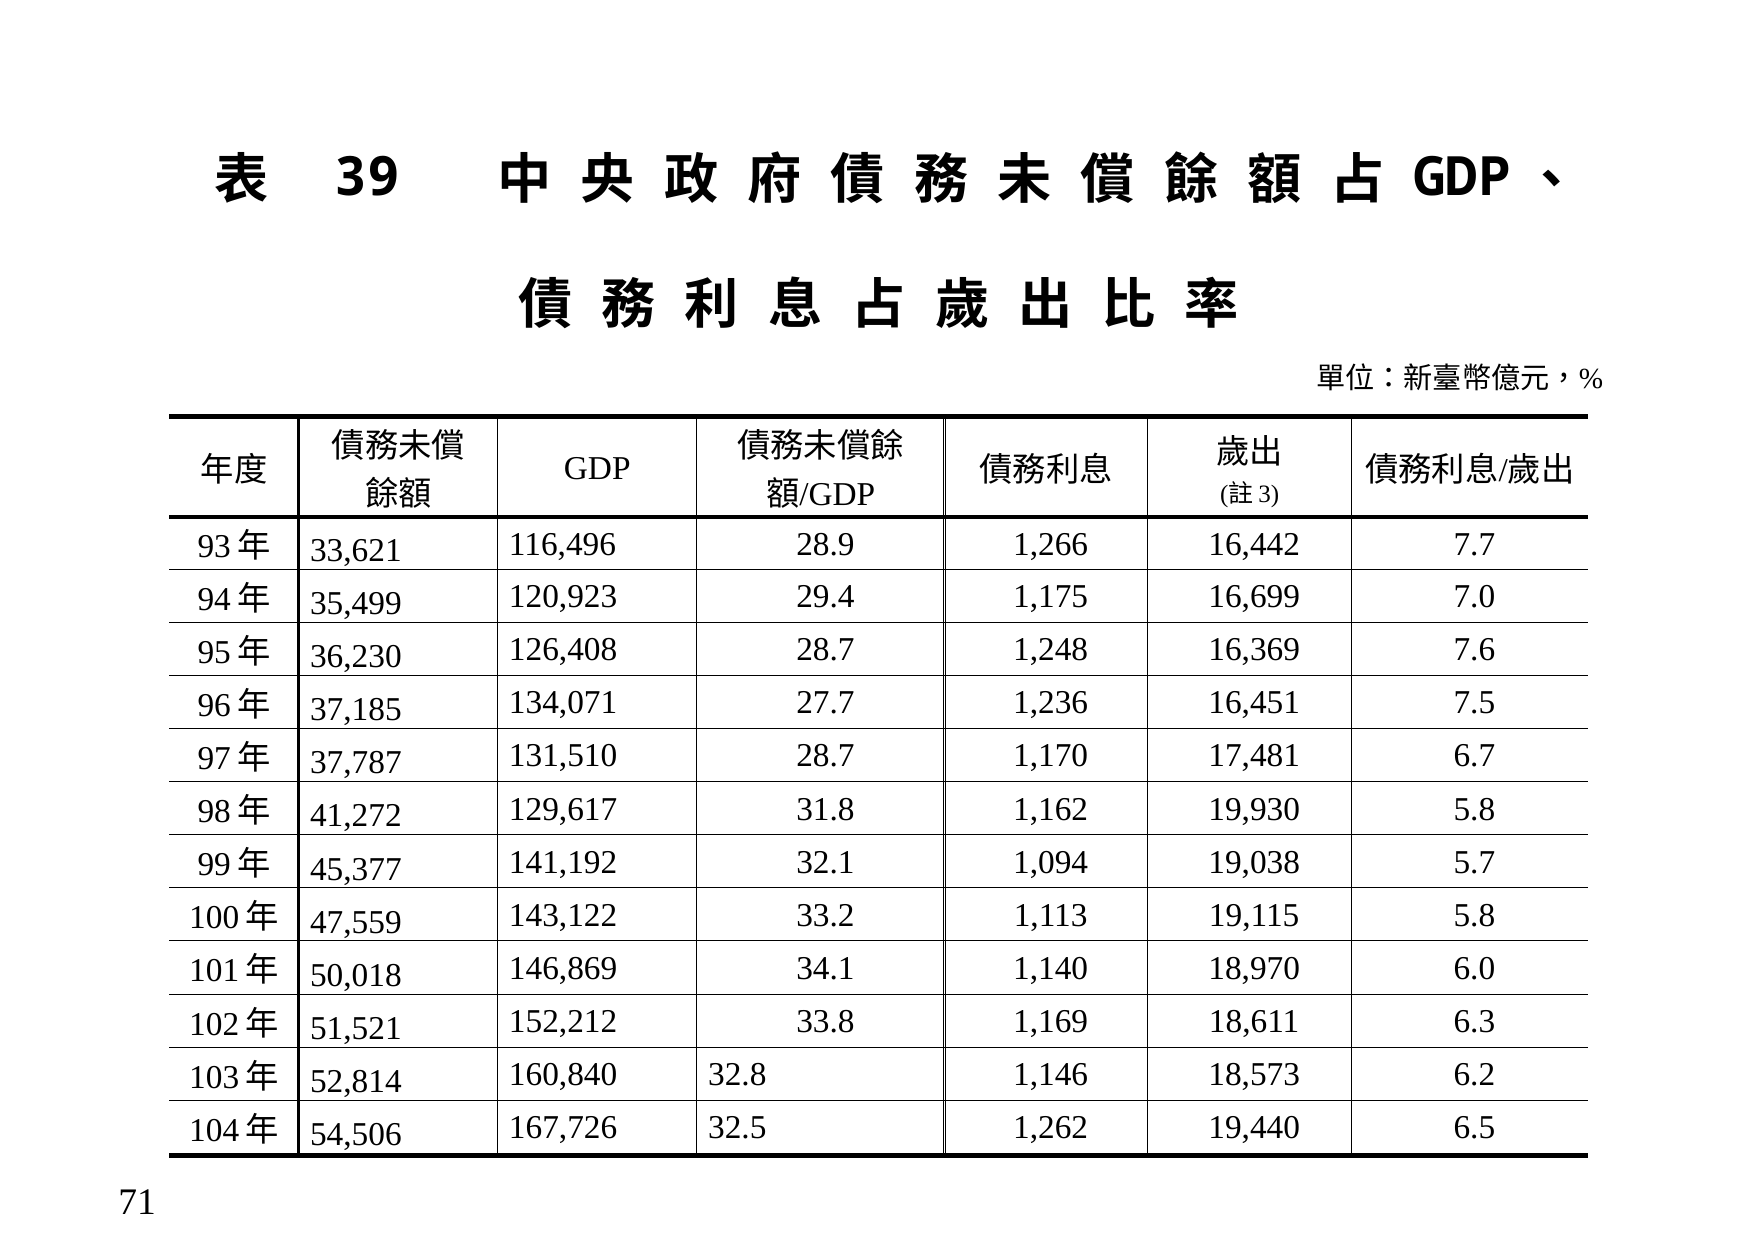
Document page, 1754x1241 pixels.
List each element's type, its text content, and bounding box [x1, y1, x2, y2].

table_cell 28.9 [697, 519, 943, 568]
table_cell 131,510 [498, 729, 696, 781]
table_cell 16,442 [1148, 519, 1351, 568]
table_cell 54,506 [300, 1101, 497, 1153]
table_cell 146,869 [498, 941, 696, 993]
table_cell 5.7 [1352, 835, 1588, 887]
table_cell 35,499 [300, 570, 497, 622]
table_header 債務未償 餘額 [300, 419, 497, 515]
table_cell 1,169 [946, 995, 1147, 1047]
table_cell 27.7 [697, 676, 943, 728]
table_cell 98年 [169, 782, 297, 834]
table_cell 1,175 [946, 570, 1147, 622]
table_header 債務利息/歲出 [1352, 419, 1588, 515]
table_cell 7.7 [1352, 519, 1588, 568]
table_cell 134,071 [498, 676, 696, 728]
table_header GDP [498, 419, 696, 515]
table_cell 52,814 [300, 1048, 497, 1100]
subtitle 表39 中央政府債務未償餘額占GDP、債務利息占歲出比率 [128, 102, 1628, 352]
table_cell 103年 [169, 1048, 297, 1100]
table_cell 50,018 [300, 941, 497, 993]
table_cell 1,094 [946, 835, 1147, 887]
table_cell 5.8 [1352, 782, 1588, 834]
table_cell 96年 [169, 676, 297, 728]
table_cell 6.0 [1352, 941, 1588, 993]
table_cell 141,192 [498, 835, 696, 887]
table_cell 1,262 [946, 1101, 1147, 1153]
table_cell 28.7 [697, 623, 943, 675]
table_cell 37,787 [300, 729, 497, 781]
table_cell 41,272 [300, 782, 497, 834]
table_cell 19,440 [1148, 1101, 1351, 1153]
table_cell 32.8 [697, 1048, 943, 1100]
table_cell 18,970 [1148, 941, 1351, 993]
table_cell 6.2 [1352, 1048, 1588, 1100]
table_cell 116,496 [498, 519, 696, 568]
table_cell 5.8 [1352, 888, 1588, 940]
table_cell 143,122 [498, 888, 696, 940]
table_cell 7.0 [1352, 570, 1588, 622]
table_cell 100年 [169, 888, 297, 940]
table_cell 36,230 [300, 623, 497, 675]
table_cell 93年 [169, 519, 297, 568]
table_header 債務未償餘額/GDP [697, 419, 943, 515]
table_cell 31.8 [697, 782, 943, 834]
table_header 歲出 (註3) [1148, 419, 1351, 515]
table_cell 120,923 [498, 570, 696, 622]
table_cell 160,840 [498, 1048, 696, 1100]
table_cell 29.4 [697, 570, 943, 622]
table_cell 28.7 [697, 729, 943, 781]
table_cell 18,611 [1148, 995, 1351, 1047]
text 單位：新臺幣億元，% [128, 352, 1603, 397]
table_cell 33,621 [300, 519, 497, 568]
table_cell 19,115 [1148, 888, 1351, 940]
table_cell 102年 [169, 995, 297, 1047]
table_cell 152,212 [498, 995, 696, 1047]
table_cell 16,451 [1148, 676, 1351, 728]
table_cell 32.1 [697, 835, 943, 887]
table_cell 1,266 [946, 519, 1147, 568]
table_cell 16,699 [1148, 570, 1351, 622]
table_cell 19,038 [1148, 835, 1351, 887]
table_header 年度 [169, 419, 297, 515]
table_cell 1,170 [946, 729, 1147, 781]
table_cell 129,617 [498, 782, 696, 834]
table_header 債務利息 [946, 419, 1147, 515]
table_cell 51,521 [300, 995, 497, 1047]
table_cell 1,140 [946, 941, 1147, 993]
table_cell 33.8 [697, 995, 943, 1047]
table_cell 97年 [169, 729, 297, 781]
table_cell 6.7 [1352, 729, 1588, 781]
table_cell 1,236 [946, 676, 1147, 728]
table_cell 1,162 [946, 782, 1147, 834]
table_cell 18,573 [1148, 1048, 1351, 1100]
table_cell 6.3 [1352, 995, 1588, 1047]
table_cell 6.5 [1352, 1101, 1588, 1153]
table_cell 99年 [169, 835, 297, 887]
table_cell 7.5 [1352, 676, 1588, 728]
table_cell 104年 [169, 1101, 297, 1153]
table_cell 16,369 [1148, 623, 1351, 675]
table_cell 37,185 [300, 676, 497, 728]
table_cell 101年 [169, 941, 297, 993]
table_cell 47,559 [300, 888, 497, 940]
table_cell 126,408 [498, 623, 696, 675]
table_cell 95年 [169, 623, 297, 675]
table_cell 7.6 [1352, 623, 1588, 675]
table_cell 1,146 [946, 1048, 1147, 1100]
table_cell 34.1 [697, 941, 943, 993]
table_cell 17,481 [1148, 729, 1351, 781]
table_cell 19,930 [1148, 782, 1351, 834]
table_cell 94年 [169, 570, 297, 622]
table_cell 32.5 [697, 1101, 943, 1153]
table_cell 33.2 [697, 888, 943, 940]
table_cell 45,377 [300, 835, 497, 887]
table_cell 167,726 [498, 1101, 696, 1153]
table_cell 1,113 [946, 888, 1147, 940]
table_cell 1,248 [946, 623, 1147, 675]
